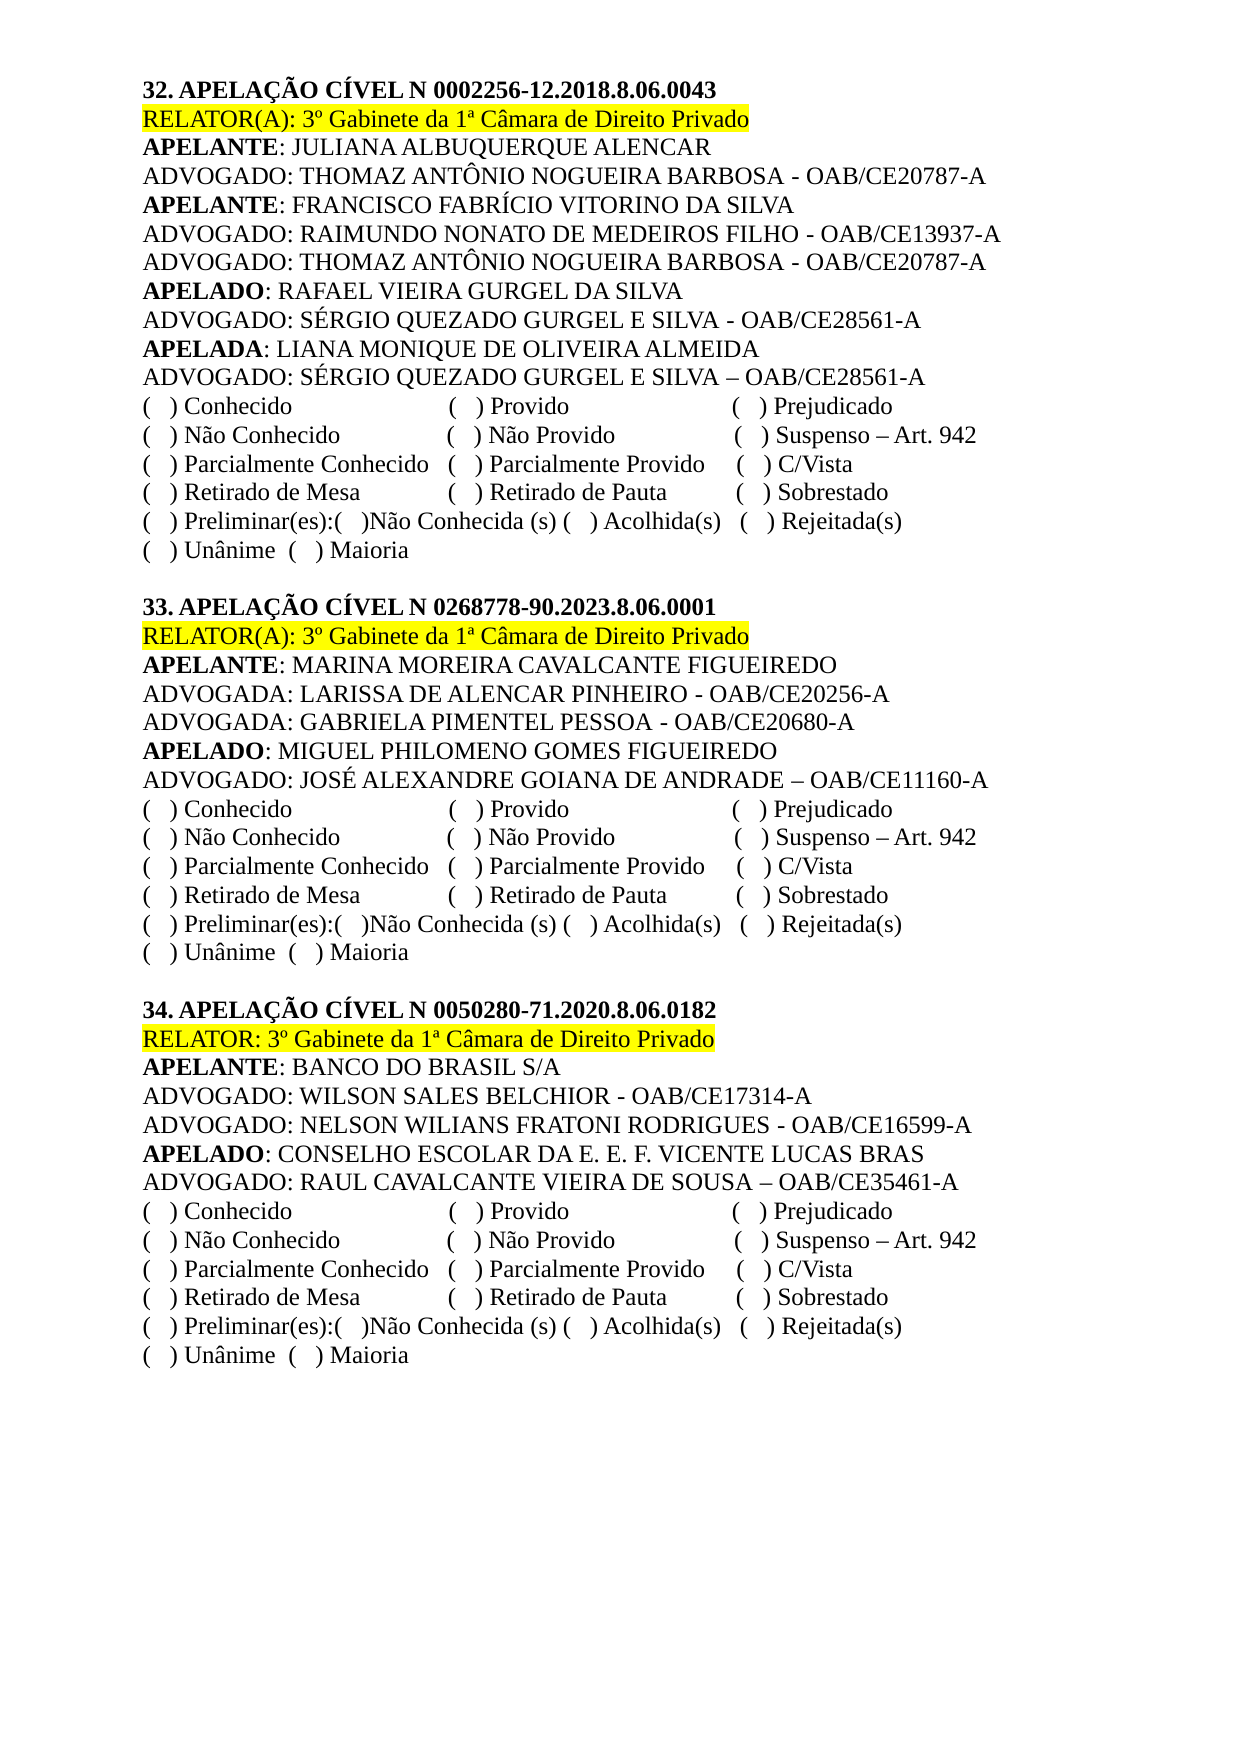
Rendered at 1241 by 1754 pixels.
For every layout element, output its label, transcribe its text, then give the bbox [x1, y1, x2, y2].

text ( ) Preliminar(es):( )Não Conhecida (s) ( ) Acolhida(s) ( ) Rejeitada(s) [142, 506, 1158, 535]
text ( ) Conhecido ( ) Provido ( ) Prejudicado [142, 794, 1141, 822]
text ( ) Unânime ( ) Maioria 34. APELAÇÃO CÍVEL N 0050280-71.2020.8.06.0182 RELATOR: 3º Gabinete da 1ª Câmara de Direito Privado APELANTE: BANCO DO BRASIL S/A ADVOGADO: WILSON SALES BELCHIOR - OAB/CE17314-A ADVOGADO: NELSON WILIANS FRATONI RODRIGUES - OAB/CE16599-A APELADO: CONSELHO ESCOLAR DA E. E. F. VICENTE LUCAS BRAS ADVOGADO: RAUL CAVALCANTE VIEIRA DE SOUSA – OAB/CE35461-A [142, 937, 1141, 1196]
text ( ) Unânime ( ) Maioria [142, 1340, 1141, 1397]
text ( ) Não Conhecido ( ) Não Provido ( ) Suspenso – Art. 942 [142, 1225, 1158, 1254]
text ( ) Parcialmente Conhecido ( ) Parcialmente Provido ( ) C/Vista [142, 1254, 1158, 1282]
text ( ) Retirado de Mesa ( ) Retirado de Pauta ( ) Sobrestado [142, 880, 1158, 909]
text ( ) Retirado de Mesa ( ) Retirado de Pauta ( ) Sobrestado [142, 1282, 1158, 1311]
text ( ) Preliminar(es):( )Não Conhecida (s) ( ) Acolhida(s) ( ) Rejeitada(s) [142, 1311, 1158, 1340]
text ( ) Preliminar(es):( )Não Conhecida (s) ( ) Acolhida(s) ( ) Rejeitada(s) [142, 909, 1158, 937]
text ( ) Conhecido ( ) Provido ( ) Prejudicado [142, 391, 1141, 420]
text ( ) Unânime ( ) Maioria 33. APELAÇÃO CÍVEL N 0268778-90.2023.8.06.0001 RELATOR(A): 3º Gabinete da 1ª Câmara de Direito Privado APELANTE: MARINA MOREIRA CAVALCANTE FIGUEIREDO ADVOGADA: LARISSA DE ALENCAR PINHEIRO - OAB/CE20256-A ADVOGADA: GABRIELA PIMENTEL PESSOA - OAB/CE20680-A APELADO: MIGUEL PHILOMENO GOMES FIGUEIREDO ADVOGADO: JOSÉ ALEXANDRE GOIANA DE ANDRADE – OAB/CE11160-A [142, 535, 1141, 794]
text ( ) Conhecido ( ) Provido ( ) Prejudicado [142, 1196, 1141, 1225]
text ( ) Não Conhecido ( ) Não Provido ( ) Suspenso – Art. 942 [142, 822, 1158, 851]
text ( ) Retirado de Mesa ( ) Retirado de Pauta ( ) Sobrestado [142, 477, 1158, 506]
text 32. APELAÇÃO CÍVEL N 0002256-12.2018.8.06.0043 RELATOR(A): 3º Gabinete da 1ª Câmara de Direito Privado APELANTE: JULIANA ALBUQUERQUE ALENCAR ADVOGADO: THOMAZ ANTÔNIO NOGUEIRA BARBOSA - OAB/CE20787-A APELANTE: FRANCISCO FABRÍCIO VITORINO DA SILVA ADVOGADO: RAIMUNDO NONATO DE MEDEIROS FILHO - OAB/CE13937-A ADVOGADO: THOMAZ ANTÔNIO NOGUEIRA BARBOSA - OAB/CE20787-A APELADO: RAFAEL VIEIRA GURGEL DA SILVA ADVOGADO: SÉRGIO QUEZADO GURGEL E SILVA - OAB/CE28561-A APELADA: LIANA MONIQUE DE OLIVEIRA ALMEIDA ADVOGADO: SÉRGIO QUEZADO GURGEL E SILVA – OAB/CE28561-A [142, 75, 1141, 391]
text ( ) Parcialmente Conhecido ( ) Parcialmente Provido ( ) C/Vista [142, 851, 1158, 880]
text ( ) Não Conhecido ( ) Não Provido ( ) Suspenso – Art. 942 [142, 420, 1158, 449]
text ( ) Parcialmente Conhecido ( ) Parcialmente Provido ( ) C/Vista [142, 449, 1158, 477]
